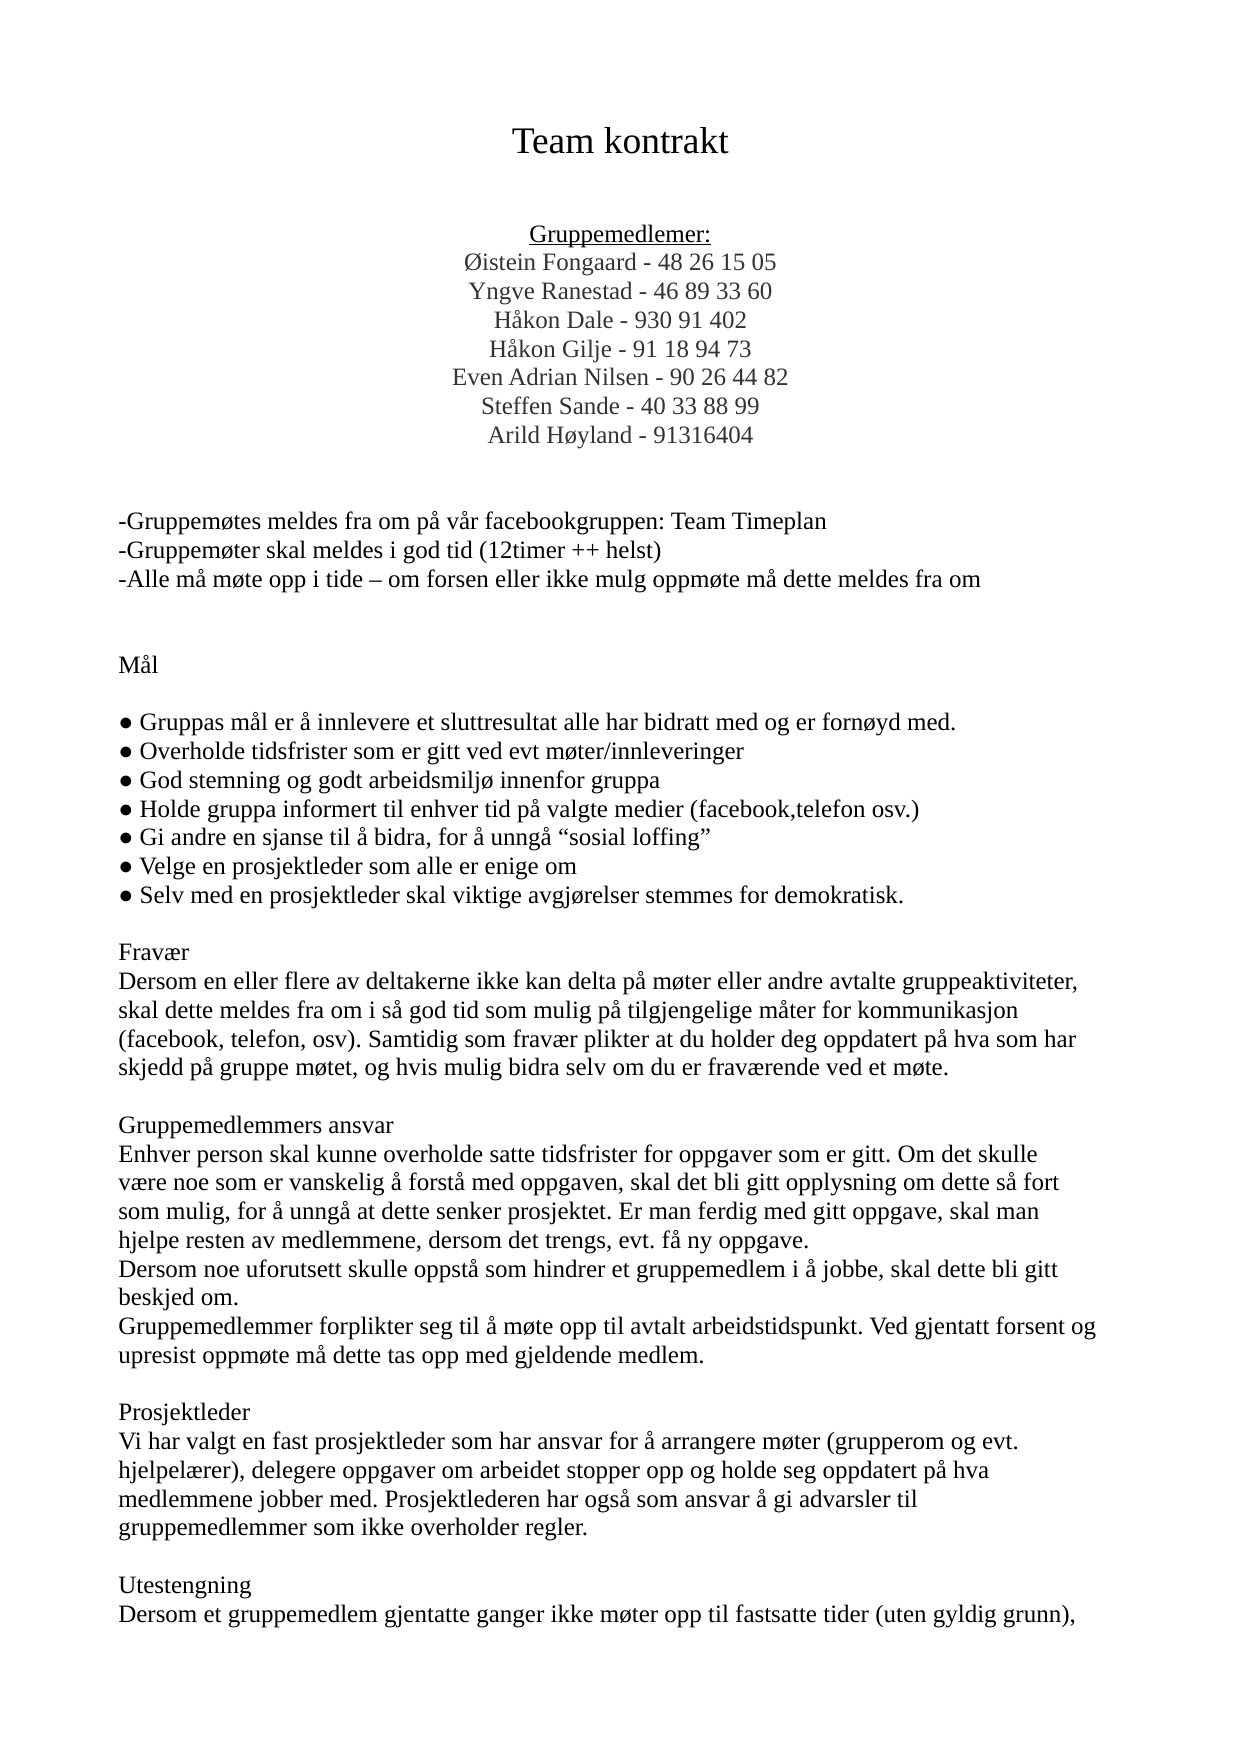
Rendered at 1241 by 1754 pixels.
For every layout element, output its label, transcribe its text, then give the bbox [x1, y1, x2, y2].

text gruppemedlemmer som ikke overholder regler. [118, 1512, 1122, 1541]
text ● God stemning og godt arbeidsmiljø innenfor gruppa [118, 765, 1122, 794]
text være noe som er vanskelig å forstå med oppgaven, skal det bli gitt opplysning om dette så fort [118, 1167, 1122, 1196]
text upresist oppmøte må dette tas opp med gjeldende medlem. [118, 1340, 1122, 1369]
text Prosjektleder [118, 1397, 1122, 1426]
text -Gruppemøter skal meldes i god tid (12timer ++ helst) [118, 535, 1122, 564]
text Fravær [118, 937, 1122, 966]
text ● Velge en prosjektleder som alle er enige om [118, 851, 1122, 880]
text ● Holde gruppa informert til enhver tid på valgte medier (facebook,telefon osv.) [118, 794, 1122, 822]
text Gruppemedlemer: [118, 219, 1122, 247]
text ● Gi andre en sjanse til å bidra, for å unngå “sosial loffing” [118, 822, 1122, 851]
text hjelpe resten av medlemmene, dersom det trengs, evt. få ny oppgave. [118, 1225, 1122, 1254]
text Dersom noe uforutsett skulle oppstå som hindrer et gruppemedlem i å jobbe, skal dette bli gitt [118, 1254, 1122, 1282]
text ● Overholde tidsfrister som er gitt ved evt møter/innleveringer [118, 736, 1122, 765]
text (facebook, telefon, osv). Samtidig som fravær plikter at du holder deg oppdatert på hva som har [118, 1024, 1122, 1052]
text Vi har valgt en fast prosjektleder som har ansvar for å arrangere møter (grupperom og evt. [118, 1426, 1122, 1455]
text -Gruppemøtes meldes fra om på vår facebookgruppen: Team Timeplan [118, 506, 1122, 535]
text som mulig, for å unngå at dette senker prosjektet. Er man ferdig med gitt oppgave, skal man [118, 1196, 1122, 1225]
text hjelpelærer), delegere oppgaver om arbeidet stopper opp og holde seg oppdatert på hva [118, 1455, 1122, 1484]
text skjedd på gruppe møtet, og hvis mulig bidra selv om du er fraværende ved et møte. [118, 1052, 1122, 1081]
text Gruppemedlemmers ansvar [118, 1110, 1122, 1139]
text -Alle må møte opp i tide – om forsen eller ikke mulg oppmøte må dette meldes fra om [118, 564, 1122, 592]
text Enhver person skal kunne overholde satte tidsfrister for oppgaver som er gitt. Om det skulle [118, 1139, 1122, 1167]
text Utestengning [118, 1570, 1122, 1599]
text Dersom et gruppemedlem gjentatte ganger ikke møter opp til fastsatte tider (uten gyldig grunn), [118, 1599, 1122, 1627]
text Team kontrakt [118, 118, 1122, 161]
text Gruppemedlemmer forplikter seg til å møte opp til avtalt arbeidstidspunkt. Ved gjentatt forsent og [118, 1311, 1122, 1340]
text medlemmene jobber med. Prosjektlederen har også som ansvar å gi advarsler til [118, 1484, 1122, 1512]
text skal dette meldes fra om i så god tid som mulig på tilgjengelige måter for kommunikasjon [118, 995, 1122, 1024]
text beskjed om. [118, 1282, 1122, 1311]
text Øistein Fongaard - 48 26 15 05 Yngve Ranestad - 46 89 33 60 Håkon Dale - 930 91 402 Håkon Gilje - 91 18 94 73 Even Adrian Nilsen - 90 26 44 82 Steffen Sande - 40 33 88 99 Arild Høyland - 91316404 [118, 247, 1122, 449]
text ● Gruppas mål er å innlevere et sluttresultat alle har bidratt med og er fornøyd med. [118, 707, 1122, 736]
text Dersom en eller flere av deltakerne ikke kan delta på møter eller andre avtalte gruppeaktiviteter, [118, 966, 1122, 995]
text Mål [118, 650, 1122, 679]
text ● Selv med en prosjektleder skal viktige avgjørelser stemmes for demokratisk. [118, 880, 1122, 909]
